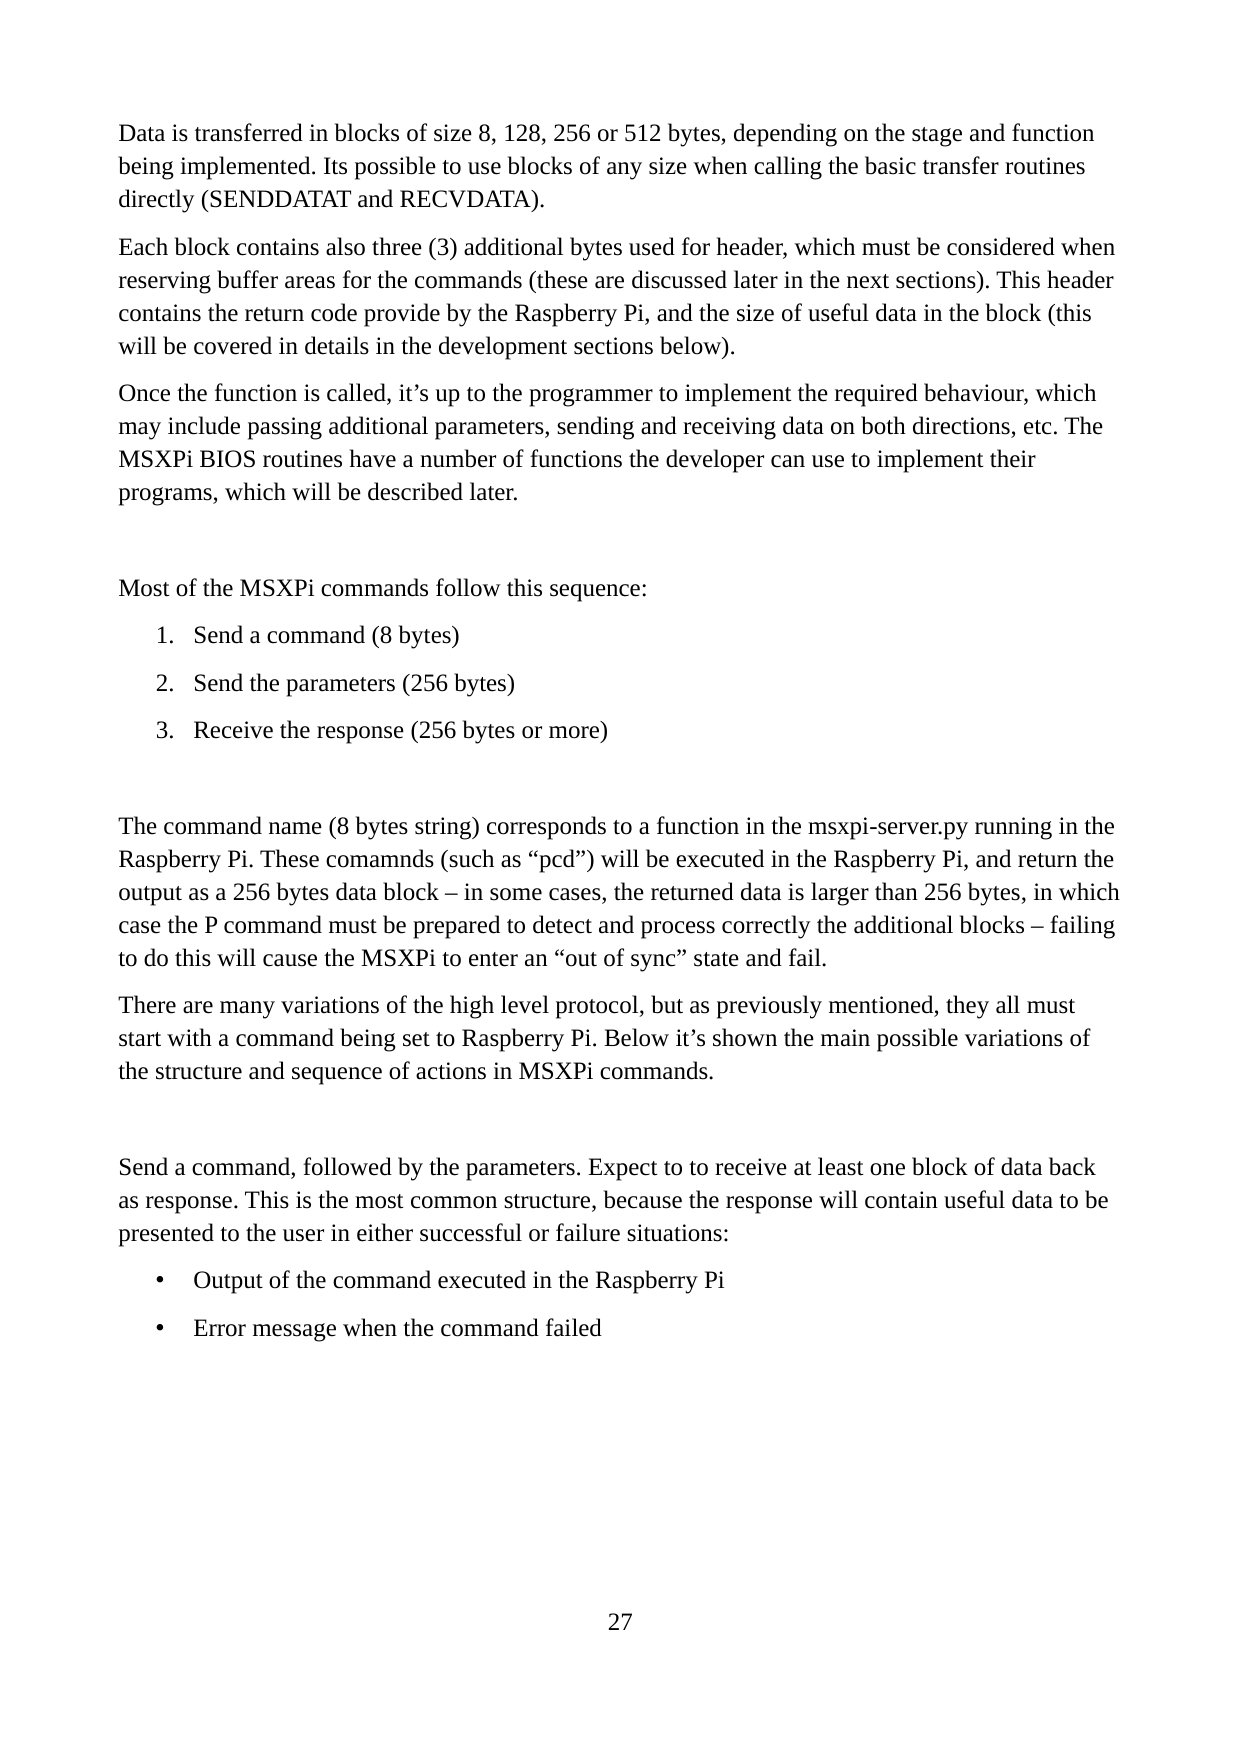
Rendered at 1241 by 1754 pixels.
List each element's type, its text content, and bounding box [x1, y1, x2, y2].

text Send a command, followed by the parameters. Expect to to receive at least one block of data back as response. This is the most common structure, because the response will contain useful data to be presented to the user in either successful or failure situations: [118, 1152, 1122, 1246]
list Error message when the command failed [156, 1313, 1122, 1342]
list Output of the command executed in the Raspberry Pi [156, 1265, 1122, 1294]
list Send a command (8 bytes) [156, 620, 1122, 649]
text There are many variations of the high level protocol, but as previously mentioned, they all must start with a command being set to Raspberry Pi. Below it’s shown the main possible variations of the structure and sequence of actions in MSXPi commands. [118, 990, 1122, 1085]
text Data is transferred in blocks of size 8, 128, 256 or 512 bytes, depending on the stage and function being implemented. Its possible to use blocks of any size when calling the basic transfer routines directly (SENDDATAT and RECVDATA). [118, 118, 1122, 213]
text Most of the MSXPi commands follow this sequence: [118, 573, 1122, 601]
text The command name (8 bytes string) corresponds to a function in the msxpi-server.py running in the Raspberry Pi. These comamnds (such as “pcd”) will be executed in the Raspberry Pi, and return the output as a 256 bytes data block – in some cases, the returned data is larger than 256 bytes, in which case the P command must be prepared to detect and process correctly the additional blocks – failing to do this will cause the MSXPi to enter an “out of sync” state and fail. [118, 811, 1122, 972]
list Receive the response (256 bytes or more) [156, 716, 1122, 744]
text Once the function is called, it’s up to the programmer to implement the required behaviour, which may include passing additional parameters, sending and receiving data on both directions, etc. The MSXPi BIOS routines have a number of functions the developer can use to implement their programs, which will be described later. [118, 378, 1122, 506]
text Each block contains also three (3) additional bytes used for header, which must be considered when reserving buffer areas for the commands (these are discussed later in the next sections). This header contains the return code provide by the Raspberry Pi, and the size of useful data in the block (this will be covered in details in the development sections below). [118, 232, 1122, 359]
list Send the parameters (256 bytes) [156, 668, 1122, 697]
